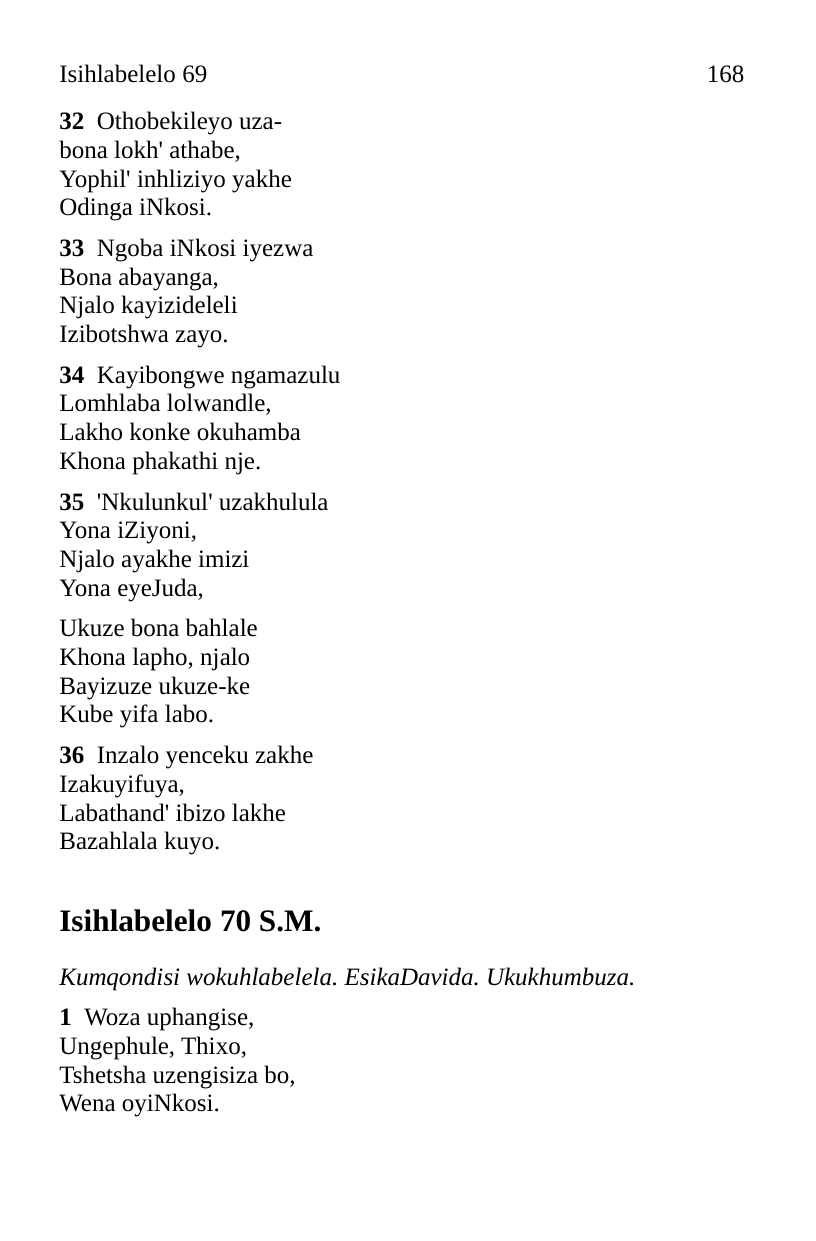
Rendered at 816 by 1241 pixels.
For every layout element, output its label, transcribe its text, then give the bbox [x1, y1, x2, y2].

text Njalo kayizideleli [59, 291, 744, 319]
text bona lokh' athabe, [59, 135, 744, 164]
text 34 Kayibongwe ngamazulu [59, 360, 744, 388]
text Tshetsha uzengisiza bo, [59, 1060, 744, 1088]
text Odinga iNkosi. [59, 192, 744, 221]
text Ukuze bona bahlale [59, 613, 744, 642]
text Yona iZiyoni, [59, 515, 744, 544]
text Ungephule, Thixo, [59, 1031, 744, 1060]
text 36 Inzalo yenceku zakhe [59, 740, 744, 769]
text 1 Woza uphangise, [59, 1002, 744, 1031]
text Kube yifa labo. [59, 699, 744, 728]
text Bayizuze ukuze-ke [59, 671, 744, 699]
text Labathand' ibizo lakhe [59, 798, 744, 826]
text Khona lapho, njalo [59, 642, 744, 671]
text Isihlabelelo 70 S.M. [59, 902, 744, 938]
text Bona abayanga, [59, 262, 744, 291]
text Yona eyeJuda, [59, 573, 744, 602]
text 33 Ngoba iNkosi iyezwa [59, 233, 744, 262]
text Wena oyiNkosi. [59, 1088, 744, 1117]
text Khona phakathi nje. [59, 446, 744, 475]
text Kumqondisi wokuhlabelela. EsikaDavida. Ukukhumbuza. [59, 962, 744, 991]
text Lakho konke okuhamba [59, 417, 744, 446]
text Bazahlala kuyo. [59, 826, 744, 855]
text Lomhlaba lolwandle, [59, 388, 744, 417]
text Izibotshwa zayo. [59, 319, 744, 348]
text Njalo ayakhe imizi [59, 544, 744, 573]
text Izakuyifuya, [59, 769, 744, 798]
text Yophil' inhliziyo yakhe [59, 164, 744, 192]
text 32 Othobekileyo uza- [59, 106, 744, 135]
text 35 'Nkulunkul' uzakhulula [59, 487, 744, 515]
